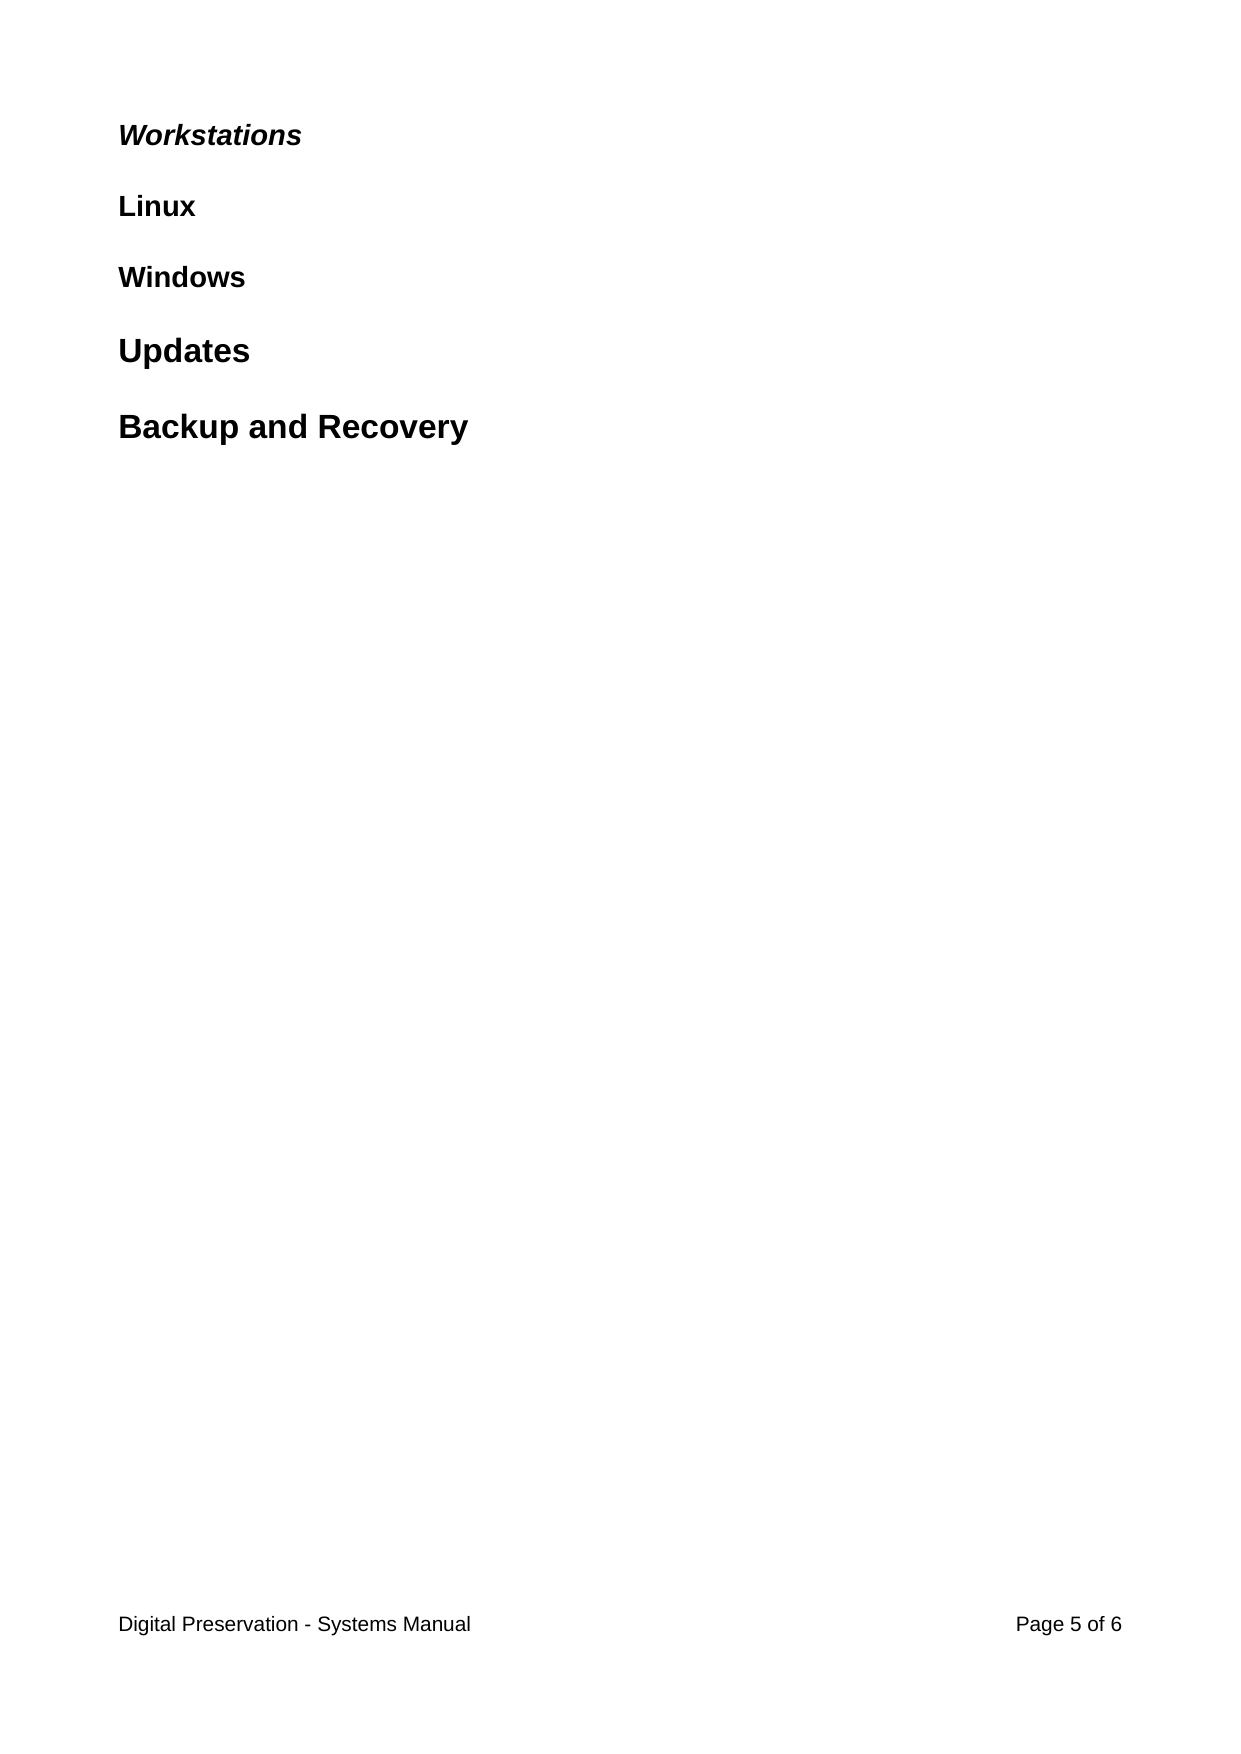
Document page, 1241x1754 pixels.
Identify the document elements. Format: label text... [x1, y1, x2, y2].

subtitle Windows [118, 260, 1122, 294]
subtitle Backup and Recovery [118, 407, 1122, 446]
subtitle Workstations [118, 118, 1122, 152]
subtitle Updates [118, 331, 1122, 370]
subtitle Linux [118, 189, 1122, 223]
